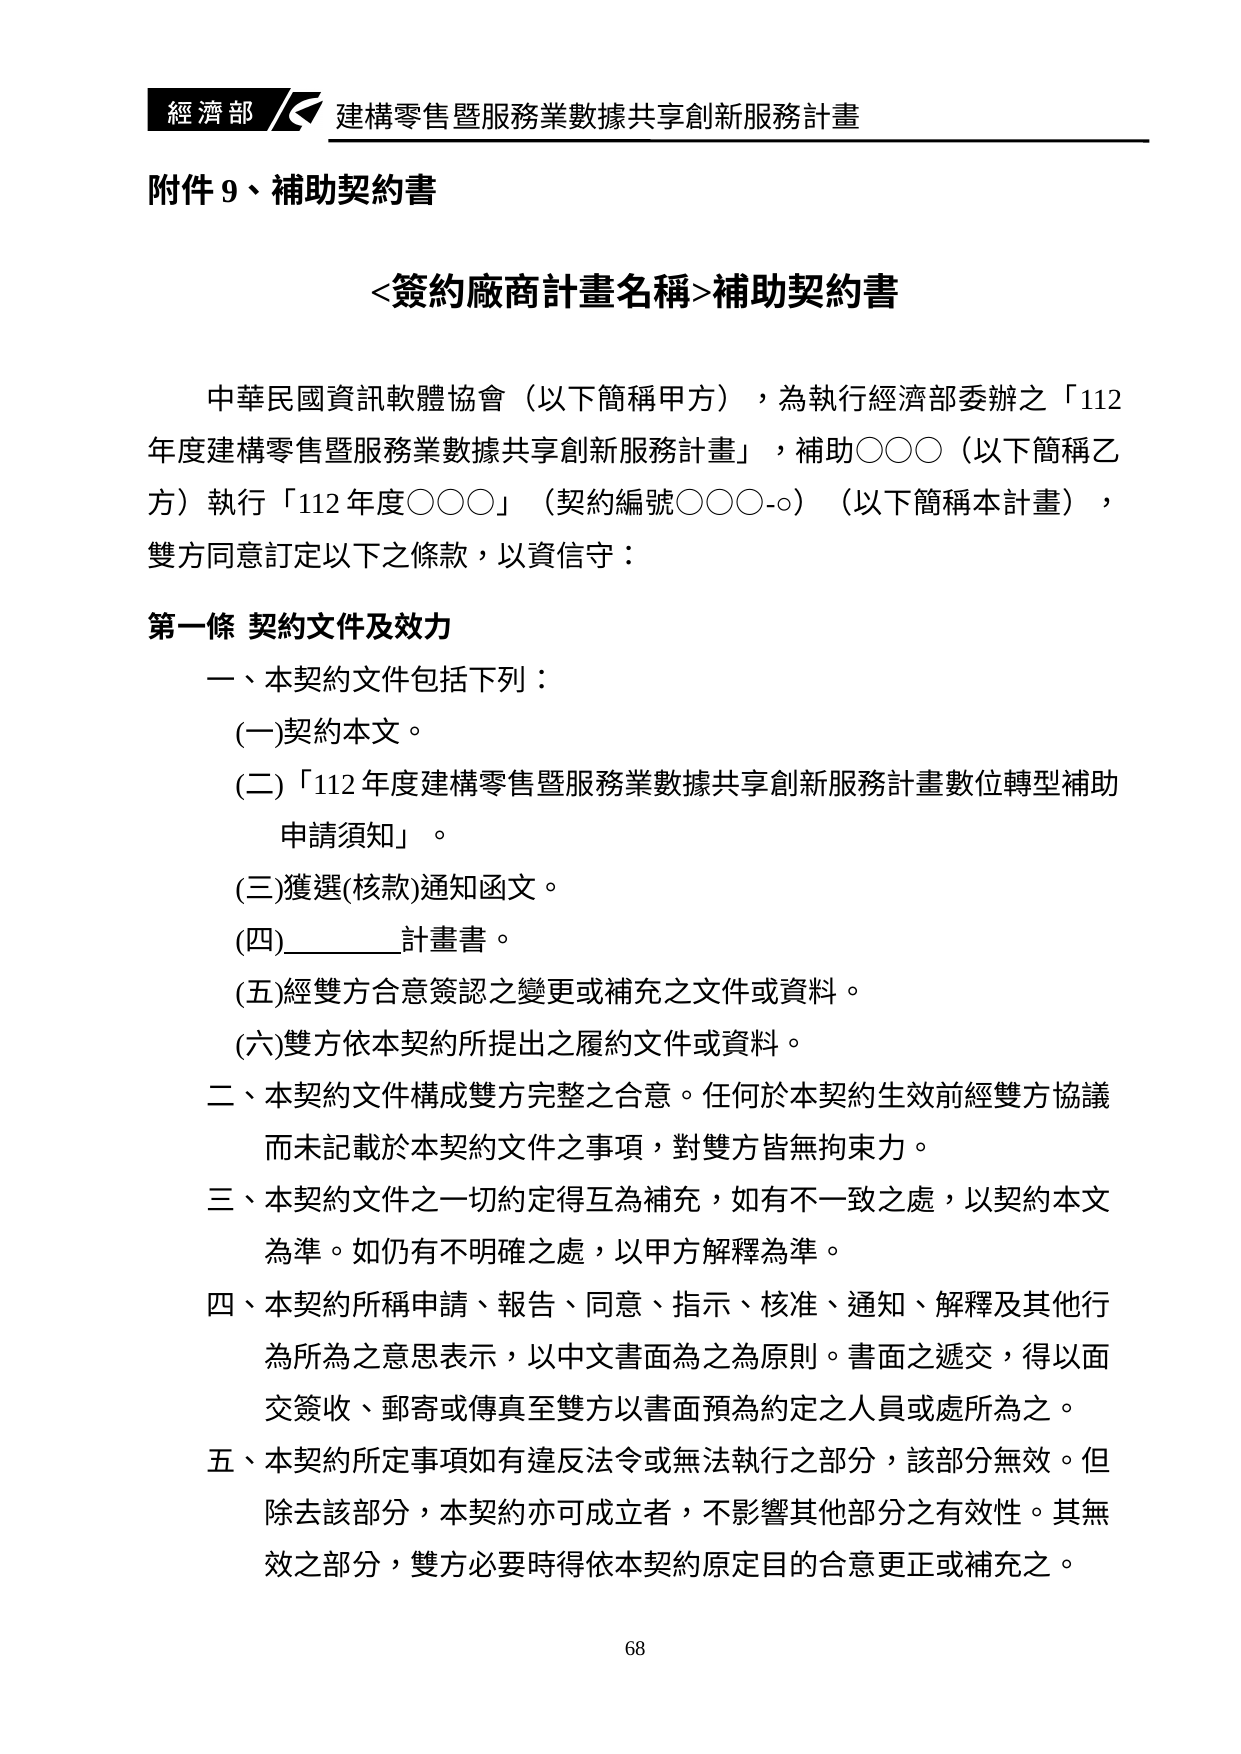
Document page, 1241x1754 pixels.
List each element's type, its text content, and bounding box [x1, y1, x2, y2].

text 二、本契約文件構成雙方完整之合意。任何於本契約生效前經雙方協議而未記載於本契約文件之事項，對雙方皆無拘束力。 [206, 1065, 1122, 1169]
text (三)獲選(核款)通知函文。 [235, 857, 1122, 909]
text <簽約廠商計畫名稱>補助契約書 [148, 264, 1122, 316]
text (五)經雙方合意簽認之變更或補充之文件或資料。 [235, 961, 1122, 1013]
picture [147, 88, 323, 131]
text 四、本契約所稱申請、報告、同意、指示、核准、通知、解釋及其他行為所為之意思表示，以中文書面為之為原則。書面之遞交，得以面交簽收、郵寄或傳真至雙方以書面預為約定之人員或處所為之。 [206, 1273, 1122, 1429]
text (一)契約本文。 [235, 700, 1122, 752]
text 一、本契約文件包括下列： [206, 648, 1122, 700]
text (六)雙方依本契約所提出之履約文件或資料。 [235, 1013, 1122, 1065]
text 三、本契約文件之一切約定得互為補充，如有不一致之處，以契約本文為準。如仍有不明確之處，以甲方解釋為準。 [206, 1169, 1122, 1273]
text 五、本契約所定事項如有違反法令或無法執行之部分，該部分無效。但除去該部分，本契約亦可成立者，不影響其他部分之有效性。其無效之部分，雙方必要時得依本契約原定目的合意更正或補充之。 [206, 1429, 1122, 1586]
subtitle 附件9、補助契約書 [148, 164, 1122, 212]
text 中華民國資訊軟體協會（以下簡稱甲方），為執行經濟部委辦之「112年度建構零售暨服務業數據共享創新服務計畫」，補助○○○（以下簡稱乙方）執行「112年度○○○」（契約編號○○○-○）（以下簡稱本計畫），雙方同意訂定以下之條款，以資信守： [148, 368, 1122, 576]
text (四) 計畫書。 [235, 909, 1122, 961]
text (二)「112年度建構零售暨服務業數據共享創新服務計畫數位轉型補助申請須知」。 [235, 752, 1122, 857]
text 第一條 契約文件及效力 [148, 596, 1122, 648]
